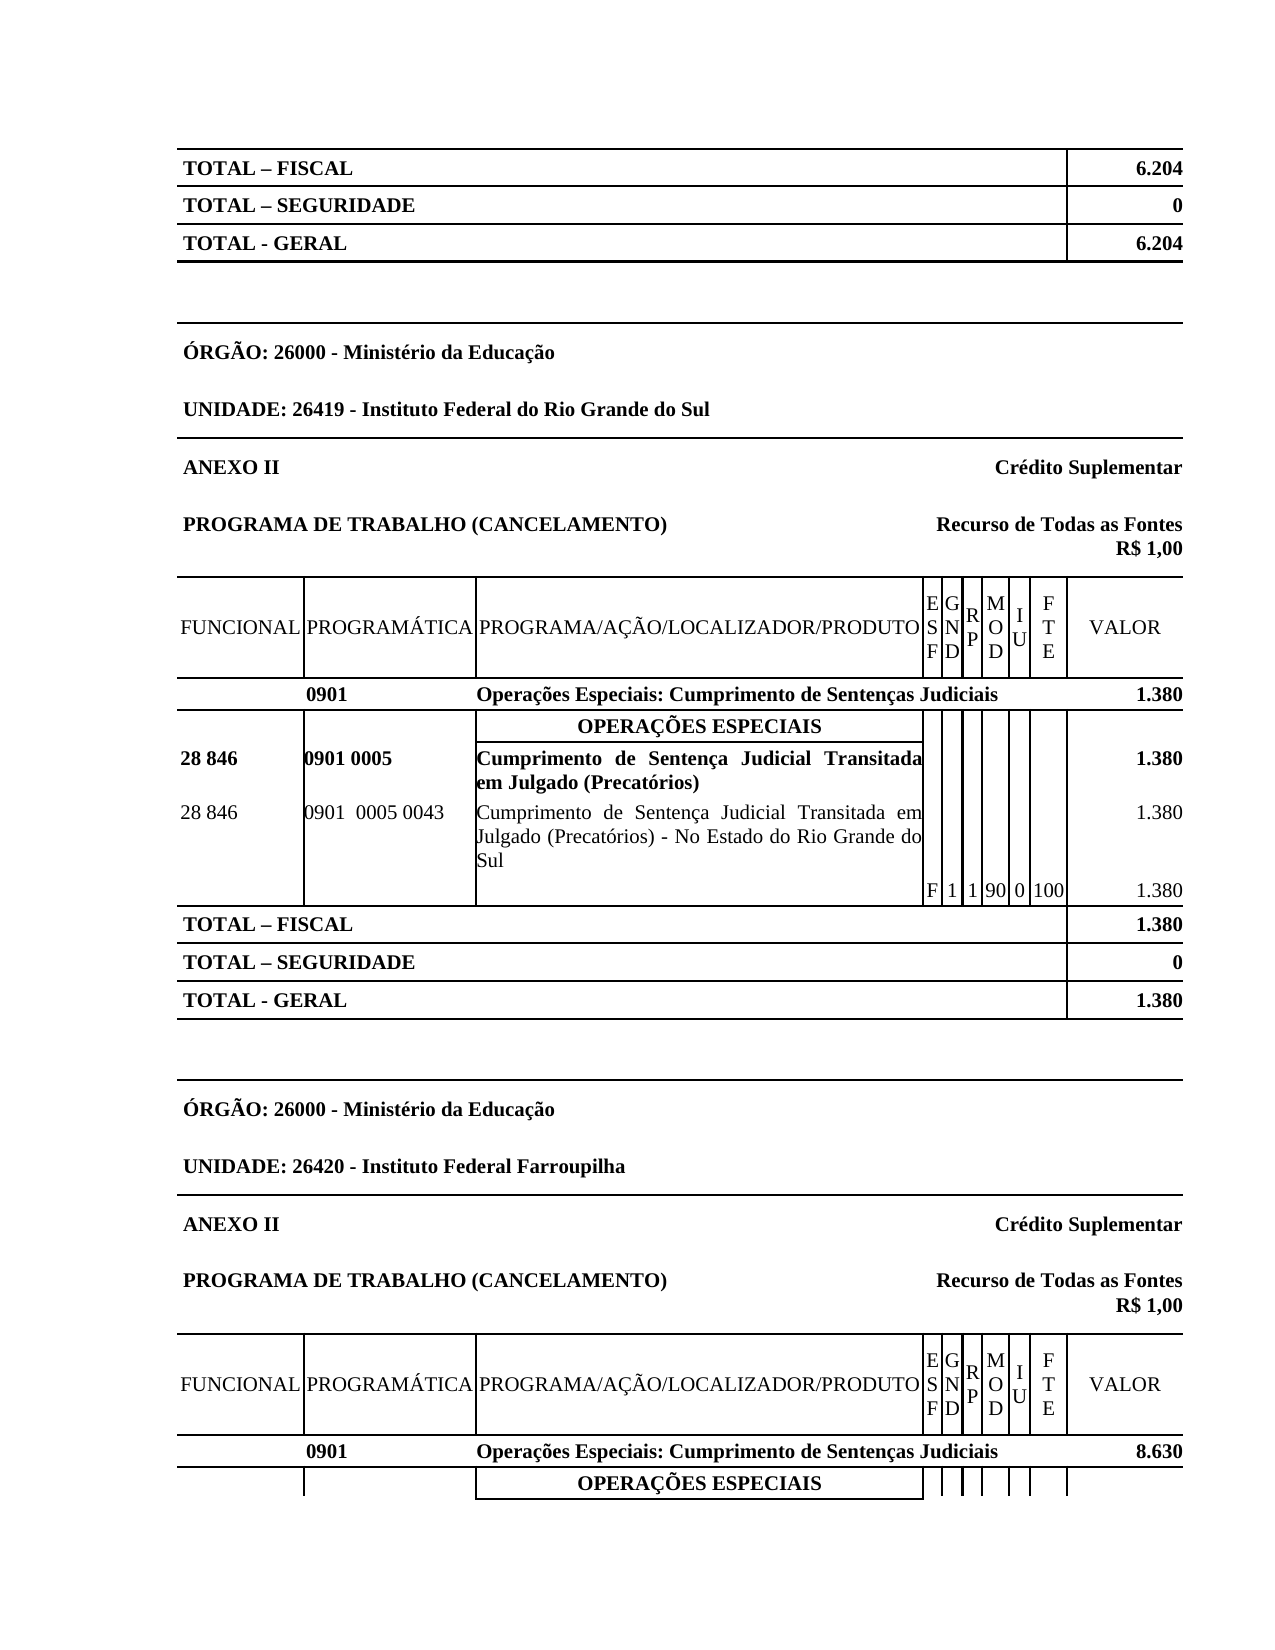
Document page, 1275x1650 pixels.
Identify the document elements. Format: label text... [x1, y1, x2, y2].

table_cell [964, 711, 981, 741]
table_cell 0901 [177, 1436, 476, 1466]
table_cell R P [964, 578, 981, 677]
table_cell ÓRGÃO: 26000 - Ministério da Educação [177, 324, 1183, 381]
table_cell Operações Especiais [477, 711, 922, 741]
table_cell 0901 [177, 679, 476, 709]
table_cell TOTAL – FISCAL [177, 150, 1066, 185]
table_cell Cumprimento de Sentença Judicial Transitada em Julgado (Precatórios) - No Estado do Rio Grande do Sul [477, 797, 922, 875]
table_cell [943, 741, 961, 797]
table_cell 1.380 [1068, 907, 1183, 942]
table_cell I U [1010, 578, 1029, 677]
table_cell [1067, 1020, 1183, 1079]
table_cell [943, 797, 961, 875]
table_cell 1 [964, 875, 981, 904]
table_cell [477, 875, 922, 904]
table_cell [304, 1468, 475, 1498]
table_cell [964, 797, 981, 875]
table_cell FUNCIONAL [177, 578, 303, 677]
table_cell 100 [1031, 875, 1066, 904]
table_cell 0 [1010, 875, 1029, 904]
table_cell R P [964, 1335, 981, 1434]
table_cell [982, 1468, 1009, 1498]
table_cell Recurso de Todas as Fontes R$ 1,00 [923, 1252, 1183, 1333]
table_cell [1067, 1468, 1183, 1498]
table_cell Recurso de Todas as Fontes R$ 1,00 [923, 495, 1183, 576]
table_cell [924, 797, 941, 875]
table_cell [1009, 1468, 1030, 1498]
table_cell 1.380 [1068, 741, 1183, 797]
table_cell UNIDADE: 26419 - Instituto Federal do Rio Grande do Sul [177, 381, 923, 437]
table_cell [983, 797, 1008, 875]
table_cell [177, 1020, 1067, 1079]
table_cell 28 846 [177, 741, 303, 797]
table_cell [177, 711, 303, 741]
table_cell PROGRAMA DE TRABALHO (CANCELAMENTO) [177, 1252, 923, 1333]
table_cell 1.380 [1068, 982, 1183, 1017]
table_cell 1.380 [1067, 679, 1183, 709]
table_cell Operações Especiais: Cumprimento de Sentenças Judiciais [476, 679, 1067, 709]
table_cell [964, 741, 981, 797]
table_cell [924, 1468, 942, 1498]
table_cell [1010, 711, 1029, 741]
table_cell 1.380 [1068, 797, 1183, 875]
table_cell Operações Especiais: Cumprimento de Sentenças Judiciais [476, 1436, 1067, 1466]
table_cell 0901 0005 [305, 741, 475, 797]
table_cell [177, 1468, 303, 1498]
table_cell G N D [943, 578, 961, 677]
table_cell [177, 263, 1067, 322]
table_cell [983, 741, 1008, 797]
table_cell [1068, 711, 1183, 741]
table_cell [305, 711, 475, 741]
table_cell M O D [983, 1335, 1008, 1434]
table_cell E S F [924, 578, 941, 677]
table_cell 28 846 [177, 797, 303, 875]
table_cell TOTAL – SEGURIDADE [177, 944, 1066, 980]
table_cell F T E [1031, 1335, 1066, 1434]
table_cell 0 [1068, 944, 1183, 980]
table_cell [924, 741, 941, 797]
table_cell M O D [983, 578, 1008, 677]
table_cell Crédito Suplementar [923, 1196, 1183, 1252]
table_cell [1030, 1468, 1067, 1498]
table_cell [305, 875, 475, 904]
table_cell PROGRAMÁTICA [305, 1335, 475, 1434]
table_cell G N D [943, 1335, 961, 1434]
table_cell TOTAL - GERAL [177, 982, 1066, 1017]
table_cell TOTAL – FISCAL [177, 907, 1066, 942]
table_cell [1067, 263, 1183, 322]
table_cell PROGRAMA/AÇÃO/LOCALIZADOR/PRODUTO [477, 1335, 922, 1434]
table_cell VALOR [1068, 1335, 1183, 1434]
table_cell Operações Especiais [477, 1468, 922, 1498]
table_cell [1031, 741, 1066, 797]
table_cell [1010, 797, 1029, 875]
table_cell [923, 1138, 1183, 1194]
table_cell TOTAL – SEGURIDADE [177, 187, 1066, 223]
table_cell [177, 875, 303, 904]
table_cell [1031, 711, 1066, 741]
table_cell [924, 711, 941, 741]
table_cell [983, 711, 1008, 741]
table_cell F [924, 875, 941, 904]
table_cell UNIDADE: 26420 - Instituto Federal Farroupilha [177, 1138, 923, 1194]
table_cell 0 [1068, 187, 1183, 223]
table_cell FUNCIONAL [177, 1335, 303, 1434]
table_cell [963, 1468, 982, 1498]
table_cell 1.380 [1068, 875, 1183, 904]
table_cell PROGRAMÁTICA [305, 578, 475, 677]
table_cell ÓRGÃO: 26000 - Ministério da Educação [177, 1081, 1183, 1137]
table_cell 6.204 [1068, 150, 1183, 185]
table_cell [1010, 741, 1029, 797]
table_cell 0901 0005 0043 [305, 797, 475, 875]
table_cell VALOR [1068, 578, 1183, 677]
table_cell I U [1010, 1335, 1029, 1434]
table_cell PROGRAMA/AÇÃO/LOCALIZADOR/PRODUTO [477, 578, 922, 677]
table_cell ANEXO II [177, 439, 923, 495]
table_cell 6.204 [1068, 225, 1183, 260]
table_cell [1031, 797, 1066, 875]
table_cell 1 [943, 875, 961, 904]
table_cell Crédito Suplementar [923, 439, 1183, 495]
table_cell Cumprimento de Sentença Judicial Transitada em Julgado (Precatórios) [477, 743, 922, 797]
table_cell [943, 711, 961, 741]
table_cell PROGRAMA DE TRABALHO (CANCELAMENTO) [177, 495, 923, 576]
table_cell 90 [983, 875, 1008, 904]
table_cell E S F [924, 1335, 941, 1434]
table_cell [923, 381, 1183, 437]
table_cell F T E [1031, 578, 1066, 677]
table_cell ANEXO II [177, 1196, 923, 1252]
table_cell TOTAL - GERAL [177, 225, 1066, 260]
table_cell 8.630 [1067, 1436, 1183, 1466]
table_cell [942, 1468, 962, 1498]
